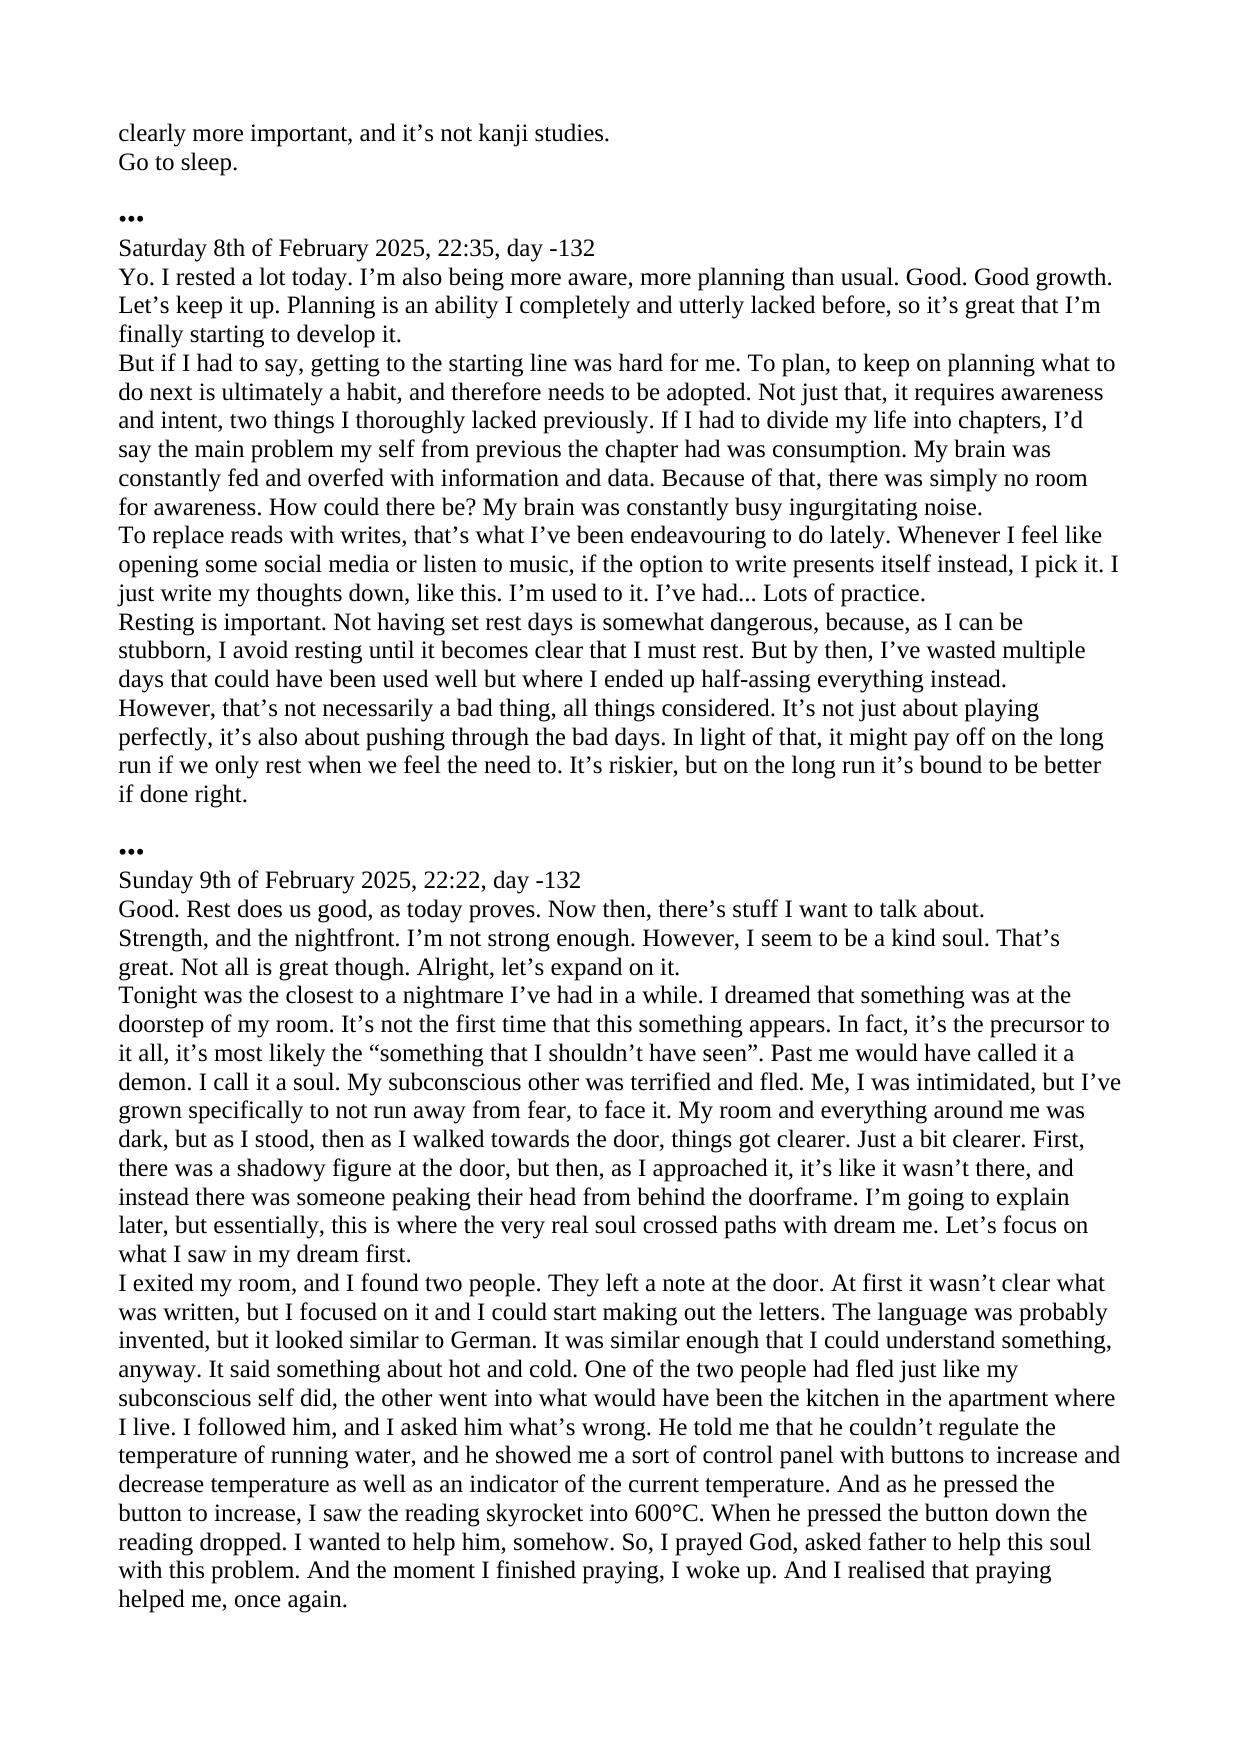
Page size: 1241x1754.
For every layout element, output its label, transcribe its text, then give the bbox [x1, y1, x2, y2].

text Yo. I rested a lot today. I’m also being more aware, more planning than usual. Good. Good growth. Let’s keep it up. Planning is an ability I completely and utterly lacked before, so it’s great that I’m finally starting to develop it. [118, 262, 1122, 348]
text Tonight was the closest to a nightmare I’ve had in a while. I dreamed that something was at the doorstep of my room. It’s not the first time that this something appears. In fact, it’s the precursor to it all, it’s most likely the “something that I shouldn’t have seen”. Past me would have called it a demon. I call it a soul. My subconscious other was terrified and fled. Me, I was intimidated, but I’ve grown specifically to not run away from fear, to face it. My room and everything around me was dark, but as I stood, then as I walked towards the door, things got clearer. Just a bit clearer. First, there was a shadowy figure at the door, but then, as I approached it, it’s like it wasn’t there, and instead there was someone peaking their head from behind the doorframe. I’m going to explain later, but essentially, this is where the very real soul crossed paths with dream me. Let’s focus on what I saw in my dream first. [118, 981, 1122, 1268]
text Good. Rest does us good, as today proves. Now then, there’s stuff I want to talk about. [118, 894, 1122, 923]
text I exited my room, and I found two people. They left a note at the door. At first it wasn’t clear what was written, but I focused on it and I could start making out the letters. The language was probably invented, but it looked similar to German. It was similar enough that I could understand something, anyway. It said something about hot and cold. One of the two people had fled just like my subconscious self did, the other went into what would have been the kitchen in the apartment where I live. I followed him, and I asked him what’s wrong. He told me that he couldn’t regulate the temperature of running water, and he showed me a sort of control panel with buttons to increase and decrease temperature as well as an indicator of the current temperature. And as he pressed the button to increase, I saw the reading skyrocket into 600°C. When he pressed the button down the reading dropped. I wanted to help him, somehow. So, I prayed God, asked father to help this soul with this problem. And the moment I finished praying, I woke up. And I realised that praying helped me, once again. [118, 1268, 1122, 1613]
text Saturday 8th of February 2025, 22:35, day -132 [118, 233, 1122, 262]
text Resting is important. Not having set rest days is somewhat dangerous, because, as I can be stubborn, I avoid resting until it becomes clear that I must rest. But by then, I’ve wasted multiple days that could have been used well but where I ended up half-assing everything instead. [118, 607, 1122, 693]
text But if I had to say, getting to the starting line was hard for me. To plan, to keep on planning what to do next is ultimately a habit, and therefore needs to be adopted. Not just that, it requires awareness and intent, two things I thoroughly lacked previously. If I had to divide my life into chapters, I’d say the main problem my self from previous the chapter had was consumption. My brain was constantly fed and overfed with information and data. Because of that, there was simply no room for awareness. How could there be? My brain was constantly busy ingurgitating noise. [118, 348, 1122, 521]
text ••• [118, 204, 1122, 233]
text Sunday 9th of February 2025, 22:22, day -132 [118, 866, 1122, 894]
text However, that’s not necessarily a bad thing, all things considered. It’s not just about playing perfectly, it’s also about pushing through the bad days. In light of that, it might pay off on the long run if we only rest when we feel the need to. It’s riskier, but on the long run it’s bound to be better if done right. [118, 693, 1122, 808]
text Go to sleep. [118, 147, 1122, 176]
text ••• [118, 837, 1122, 866]
text To replace reads with writes, that’s what I’ve been endeavouring to do lately. Whenever I feel like opening some social media or listen to music, if the option to write presents itself instead, I pick it. I just write my thoughts down, like this. I’m used to it. I’ve had... Lots of practice. [118, 521, 1122, 607]
text clearly more important, and it’s not kanji studies. [118, 118, 1122, 147]
text Strength, and the nightfront. I’m not strong enough. However, I seem to be a kind soul. That’s great. Not all is great though. Alright, let’s expand on it. [118, 923, 1122, 981]
